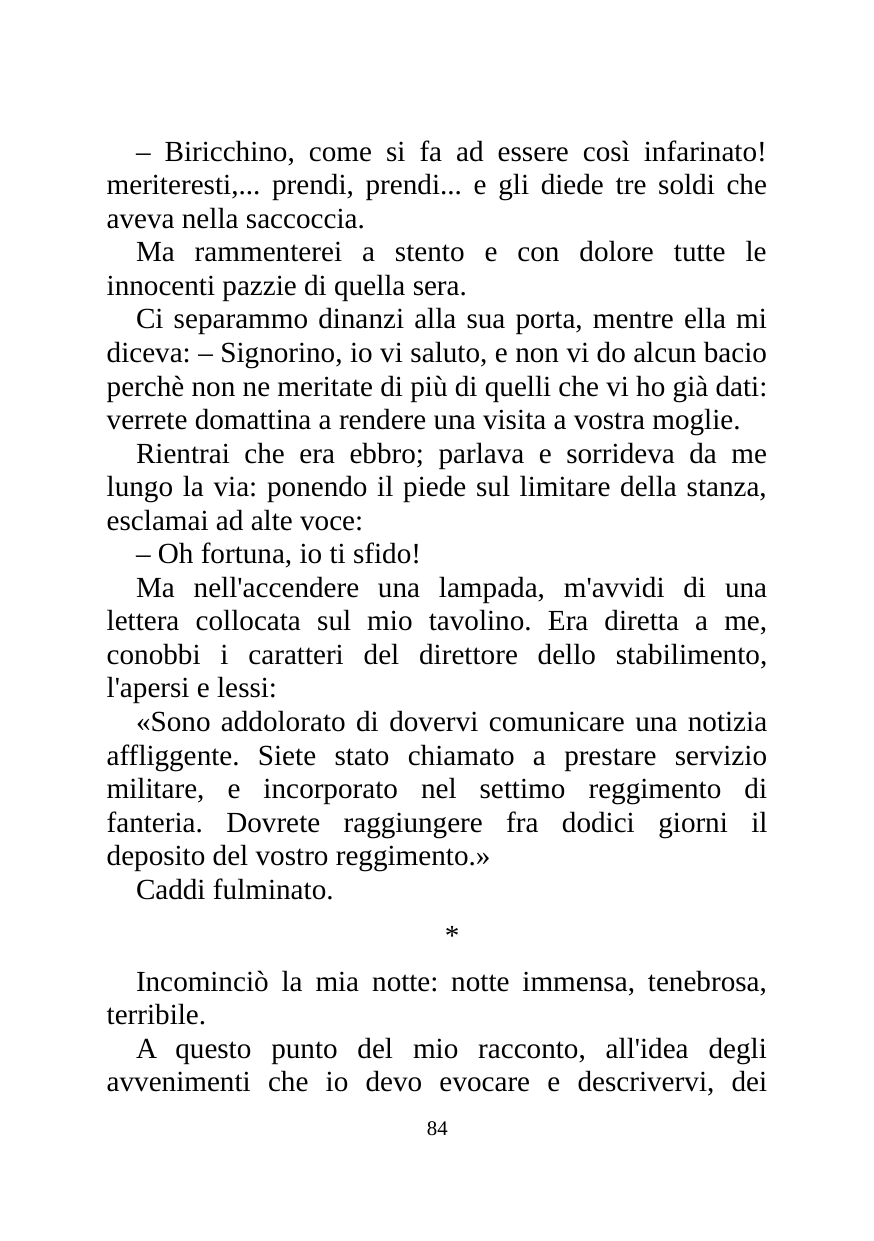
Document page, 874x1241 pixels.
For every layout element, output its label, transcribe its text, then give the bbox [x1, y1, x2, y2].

text Incominciò la mia notte: notte immensa, tenebrosa, terribile. [106, 964, 768, 1031]
text Caddi fulminato. [106, 872, 768, 905]
text Rientrai che era ebbro; parlava e sorrideva da me lungo la via: ponendo il piede sul limitare della stanza, esclamai ad alte voce: [106, 436, 768, 536]
text «Sono addolorato di dovervi comunicare una notizia affliggente. Siete stato chiamato a prestare servizio militare, e incorporato nel settimo reggimento di fanteria. Dovrete raggiungere fra dodici giorni il deposito del vostro reggimento.» [106, 704, 768, 872]
text Ma nell'accendere una lampada, m'avvidi di una lettera collocata sul mio tavolino. Era diretta a me, conobbi i caratteri del direttore dello stabilimento, l'apersi e lessi: [106, 570, 768, 704]
text – Biricchino, come si fa ad essere così infarinato! meriteresti,... prendi, prendi... e gli diede tre soldi che aveva nella saccoccia. [106, 134, 768, 234]
text A questo punto del mio racconto, all'idea degli avvenimenti che io devo evocare e descrivervi, dei [106, 1031, 768, 1098]
text – Oh fortuna, io ti sfido! [106, 536, 768, 570]
text * [106, 918, 768, 951]
text Ma rammenterei a stento e con dolore tutte le innocenti pazzie di quella sera. [106, 234, 768, 302]
text Ci separammo dinanzi alla sua porta, mentre ella mi diceva: – Signorino, io vi saluto, e non vi do alcun bacio perchè non ne meritate di più di quelli che vi ho già dati: verrete domattina a rendere una visita a vostra moglie. [106, 302, 768, 436]
